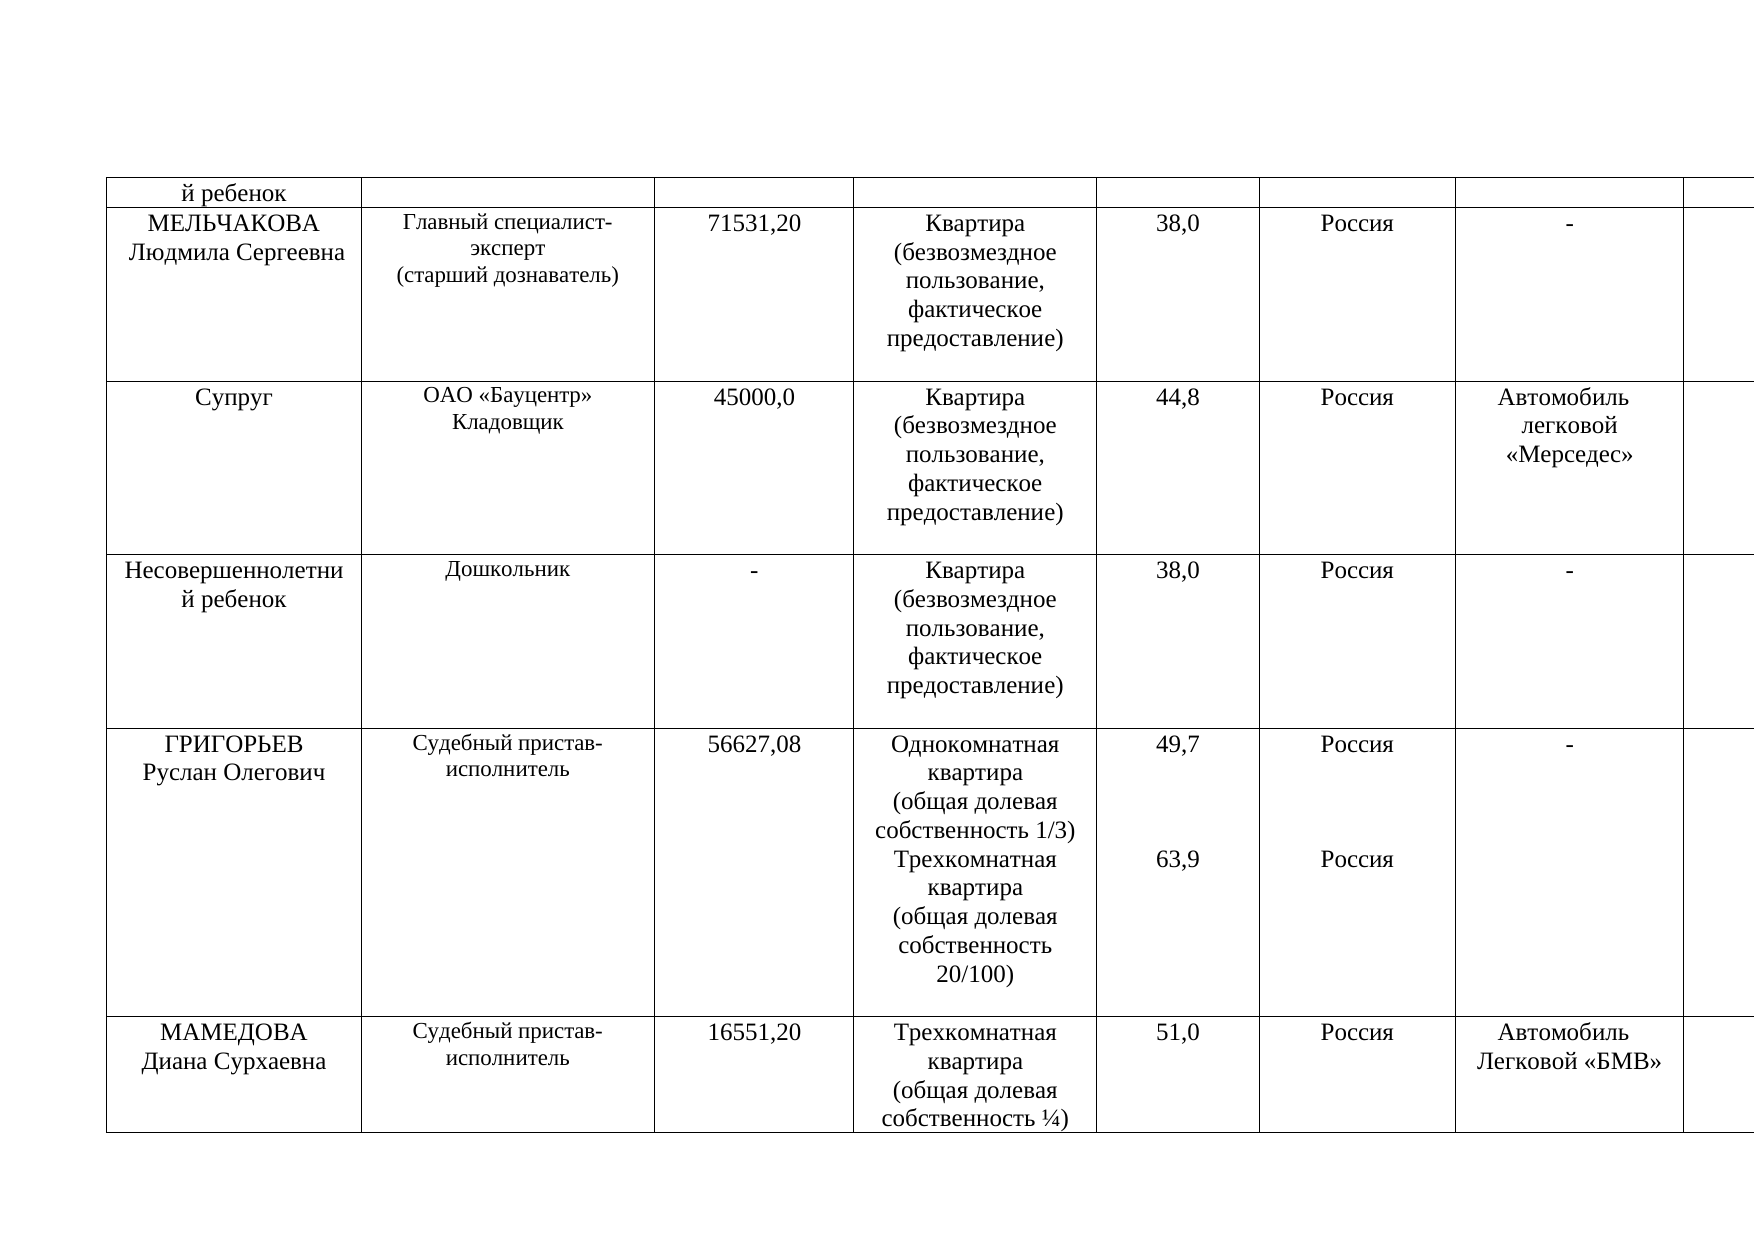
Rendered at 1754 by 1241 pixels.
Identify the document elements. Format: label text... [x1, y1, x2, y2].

table_cell [1684, 729, 1754, 1016]
table_cell 16551,20 [655, 1017, 853, 1132]
table_cell Россия Россия [1260, 729, 1455, 1016]
table_cell [1684, 1017, 1754, 1132]
table_cell Россия [1260, 555, 1455, 728]
table_cell й ребенок [107, 178, 361, 207]
table_cell 49,7 63,9 [1097, 729, 1259, 1016]
table_cell - [1456, 555, 1683, 728]
table_cell 51,0 [1097, 1017, 1259, 1132]
table_cell ОАО «Бауцентр» Кладовщик [362, 382, 654, 554]
table_cell Квартира (безвозмездное пользование, фактическое предоставление) [854, 555, 1096, 728]
table_cell Россия [1260, 1017, 1455, 1132]
table_cell - [1097, 178, 1259, 207]
table_cell 44,8 [1097, 382, 1259, 554]
table_cell 38,0 [1097, 208, 1259, 381]
table_cell [362, 178, 654, 207]
table_cell Автомобиль легковой «Мерседес» [1456, 382, 1683, 554]
table_cell - [1260, 178, 1455, 207]
table_cell Россия [1260, 208, 1455, 381]
table_cell Автомобиль Легковой «БМВ» [1456, 1017, 1683, 1132]
table_cell [1684, 178, 1754, 207]
table_cell Несовершеннолетний ребенок [107, 555, 361, 728]
table_cell Супруг [107, 382, 361, 554]
table_cell [1684, 555, 1754, 728]
table_cell Судебный пристав-исполнитель [362, 729, 654, 1016]
table_cell [1684, 208, 1754, 381]
table_cell Трехкомнатная квартира (общая долевая собственность ¼) [854, 1017, 1096, 1132]
table_cell [1684, 382, 1754, 554]
table_cell МЕЛЬЧАКОВА Людмила Сергеевна [107, 208, 361, 381]
table_cell - [854, 178, 1096, 207]
table_cell Судебный пристав-исполнитель [362, 1017, 654, 1132]
table_cell МАМЕДОВА Диана Сурхаевна [107, 1017, 361, 1132]
table_cell - [1456, 178, 1683, 207]
table_cell Россия [1260, 382, 1455, 554]
table_cell 38,0 [1097, 555, 1259, 728]
table_cell Квартира (безвозмездное пользование, фактическое предоставление) [854, 382, 1096, 554]
table_cell 45000,0 [655, 382, 853, 554]
table_cell Однокомнатная квартира (общая долевая собственность 1/3) Трехкомнатная квартира (общая долевая собственность 20/100) [854, 729, 1096, 1016]
table_cell 56627,08 [655, 729, 853, 1016]
table_cell - [1456, 729, 1683, 1016]
table_cell - [1456, 208, 1683, 381]
table_cell 71531,20 [655, 208, 853, 381]
table_cell Квартира (безвозмездное пользование, фактическое предоставление) [854, 208, 1096, 381]
table_cell ГРИГОРЬЕВ Руслан Олегович [107, 729, 361, 1016]
table_cell Главный специалист-эксперт (старший дознаватель) [362, 208, 654, 381]
table_cell Дошкольник [362, 555, 654, 728]
table_cell - [655, 555, 853, 728]
table_cell - [655, 178, 853, 207]
